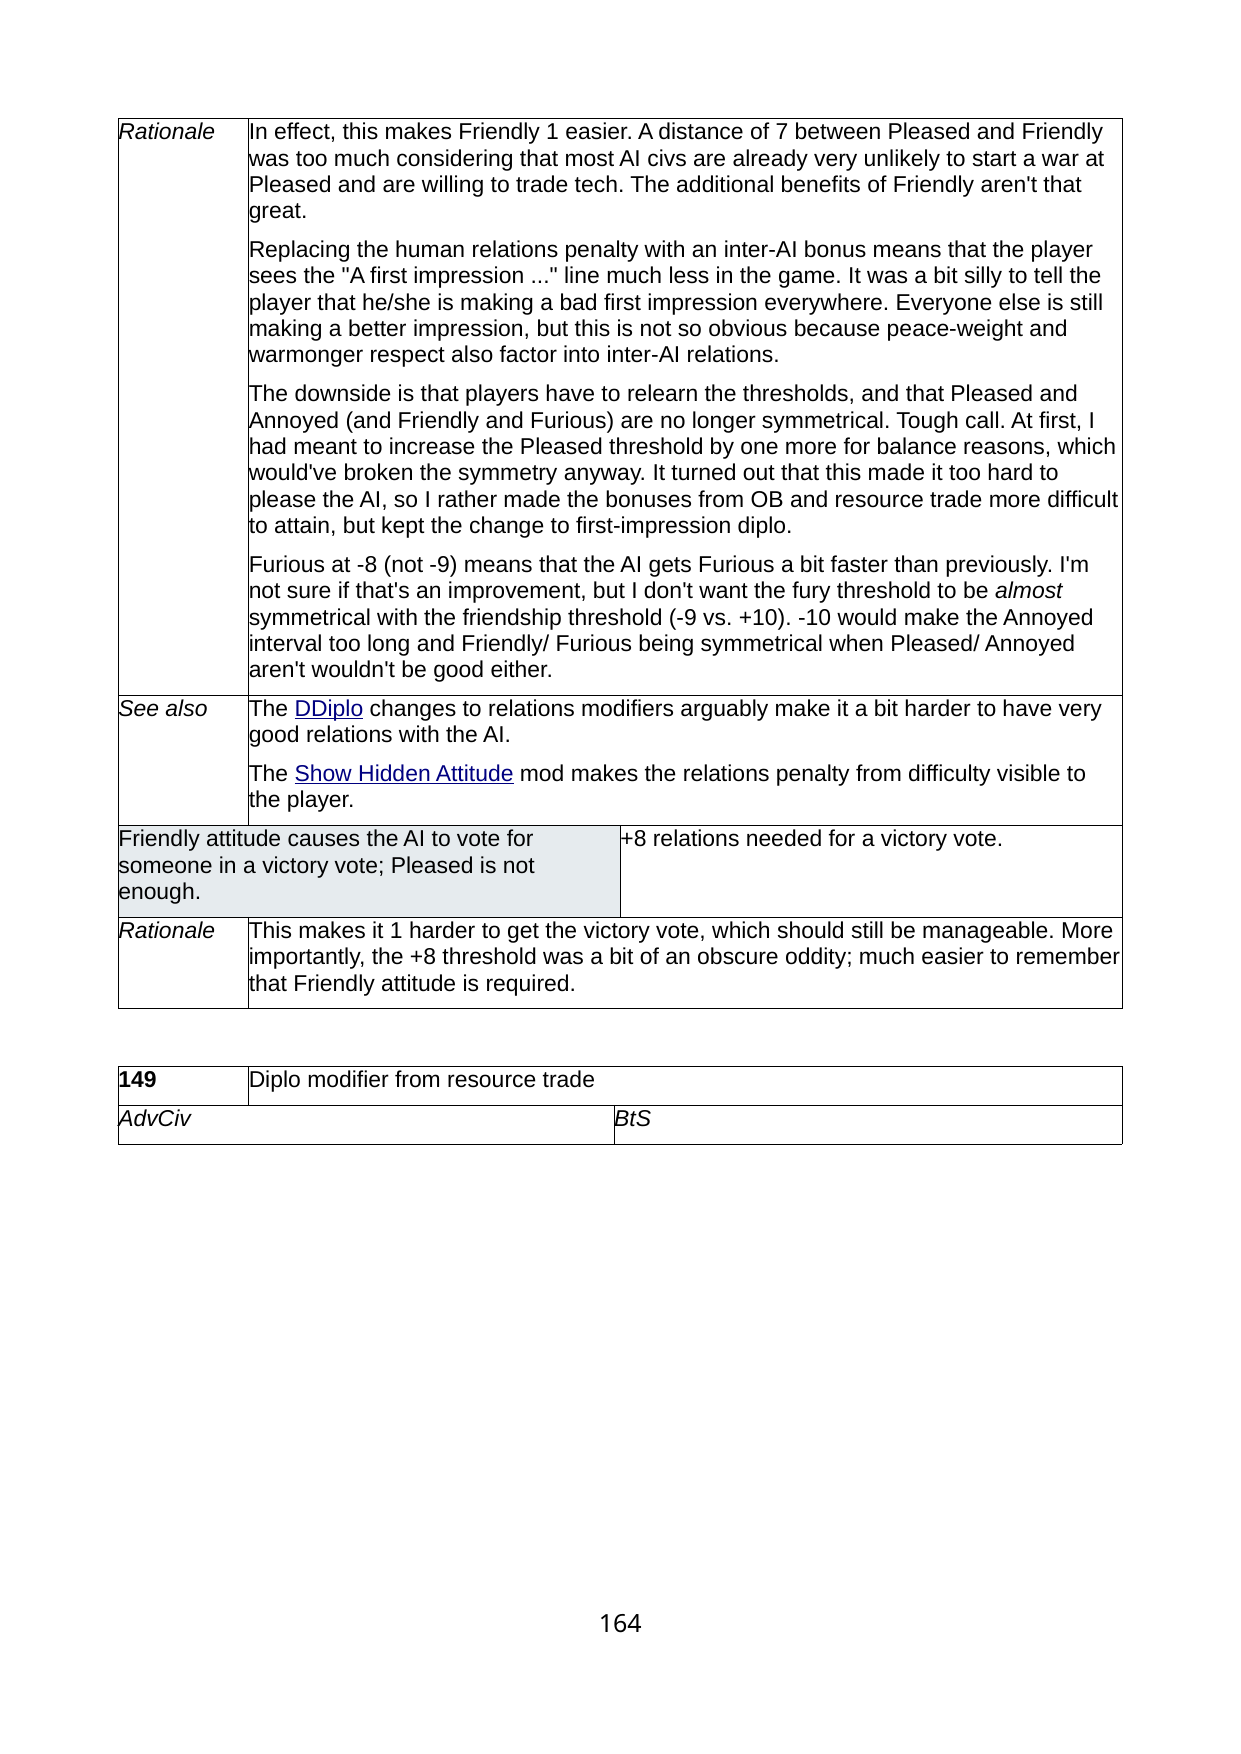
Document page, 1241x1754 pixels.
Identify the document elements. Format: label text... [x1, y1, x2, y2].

table_cell +8 relations needed for a victory vote. [621, 826, 1122, 917]
table_cell In effect, this makes Friendly 1 easier. A distance of 7 between Pleased and Friendly was too much considering that most AI civs are already very unlikely to start a war at Pleased and are willing to trade tech. The additional benefits of Friendly aren't that great. Replacing the human relations penalty with an inter-AI bonus means that the player sees the "A first impression ..." line much less in the game. It was a bit silly to tell the player that he/she is making a bad first impression everywhere. Everyone else is still making a better impression, but this is not so obvious because peace-weight and warmonger respect also factor into inter-AI relations. The downside is that players have to relearn the thresholds, and that Pleased and Annoyed (and Friendly and Furious) are no longer symmetrical. Tough call. At first, I had meant to increase the Pleased threshold by one more for balance reasons, which would've broken the symmetry anyway. It turned out that this made it too hard to please the AI, so I rather made the bonuses from OB and resource trade more difficult to attain, but kept the change to first-impression diplo. Furious at -8 (not -9) means that the AI gets Furious a bit faster than previously. I'm not sure if that's an improvement, but I don't want the fury threshold to be almost symmetrical with the friendship threshold (-9 vs. +10). -10 would make the Annoyed interval too long and Friendly/ Furious being symmetrical when Pleased/ Annoyed aren't wouldn't be good either. [249, 119, 1122, 695]
table_cell Friendly attitude causes the AI to vote for someone in a victory vote; Pleased is not enough. [119, 826, 620, 917]
table_cell BtS [615, 1106, 1122, 1144]
table_cell Rationale [119, 119, 248, 695]
table_cell Rationale [119, 918, 248, 1008]
table_cell The DDiplo changes to relations modifiers arguably make it a bit harder to have very good relations with the AI. The Show Hidden Attitude mod makes the relations penalty from difficulty visible to the player. [249, 696, 1122, 825]
table_cell See also [119, 696, 248, 825]
table_header Diplo modifier from resource trade [249, 1067, 1122, 1105]
table_header 149 [119, 1067, 248, 1105]
table_cell This makes it 1 harder to get the victory vote, which should still be manageable. More importantly, the +8 threshold was a bit of an obscure oddity; much easier to remember that Friendly attitude is required. [249, 918, 1122, 1008]
table_cell AdvCiv [119, 1106, 614, 1144]
